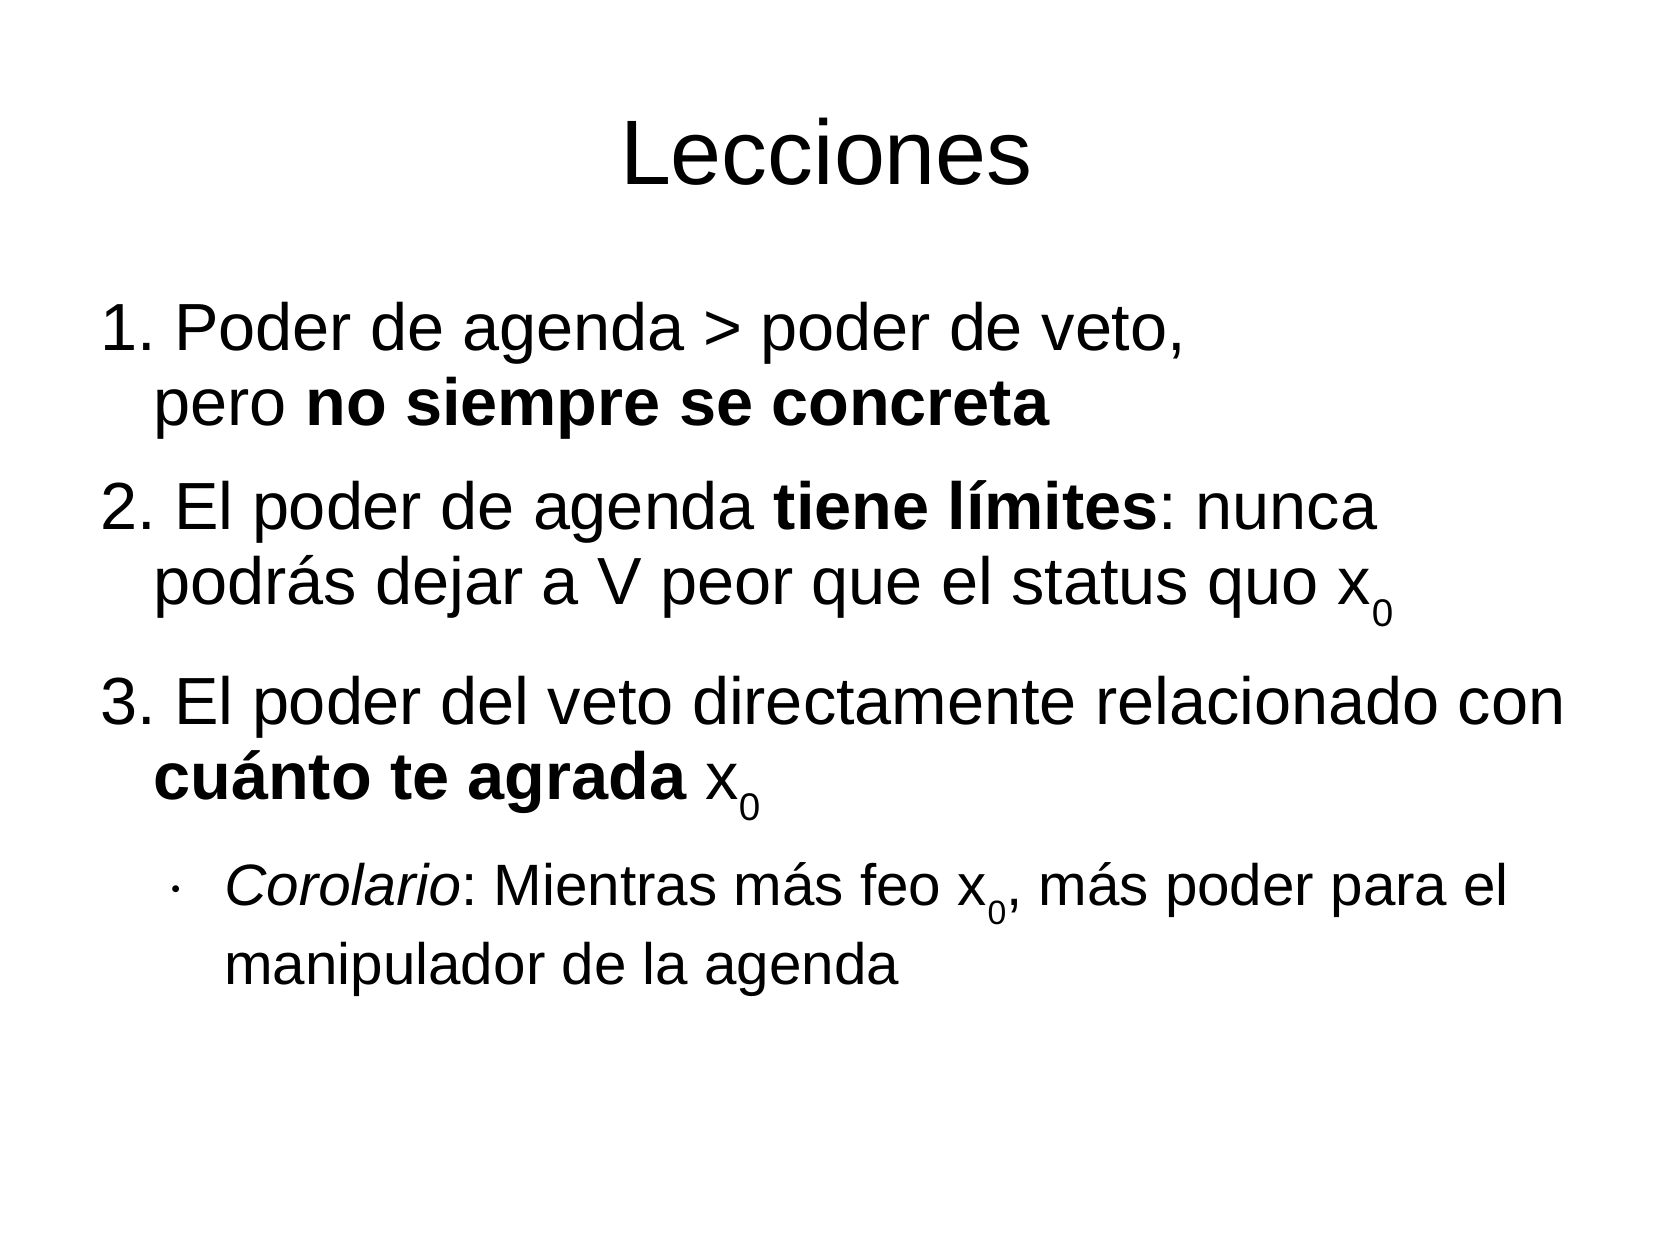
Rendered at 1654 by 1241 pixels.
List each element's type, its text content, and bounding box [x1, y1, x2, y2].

list Poder de agenda > poder de veto, pero no siempre se concreta El poder de agenda tiene límites: nunca podrás dejar a V peor que el status quo x0 El poder del veto directamente relacionado con cuánto te agrada x0 Corolario: Mientras más feo x0, más poder para el manipulador de la agenda [82, 290, 1571, 1010]
title Lecciones [82, 49, 1571, 257]
